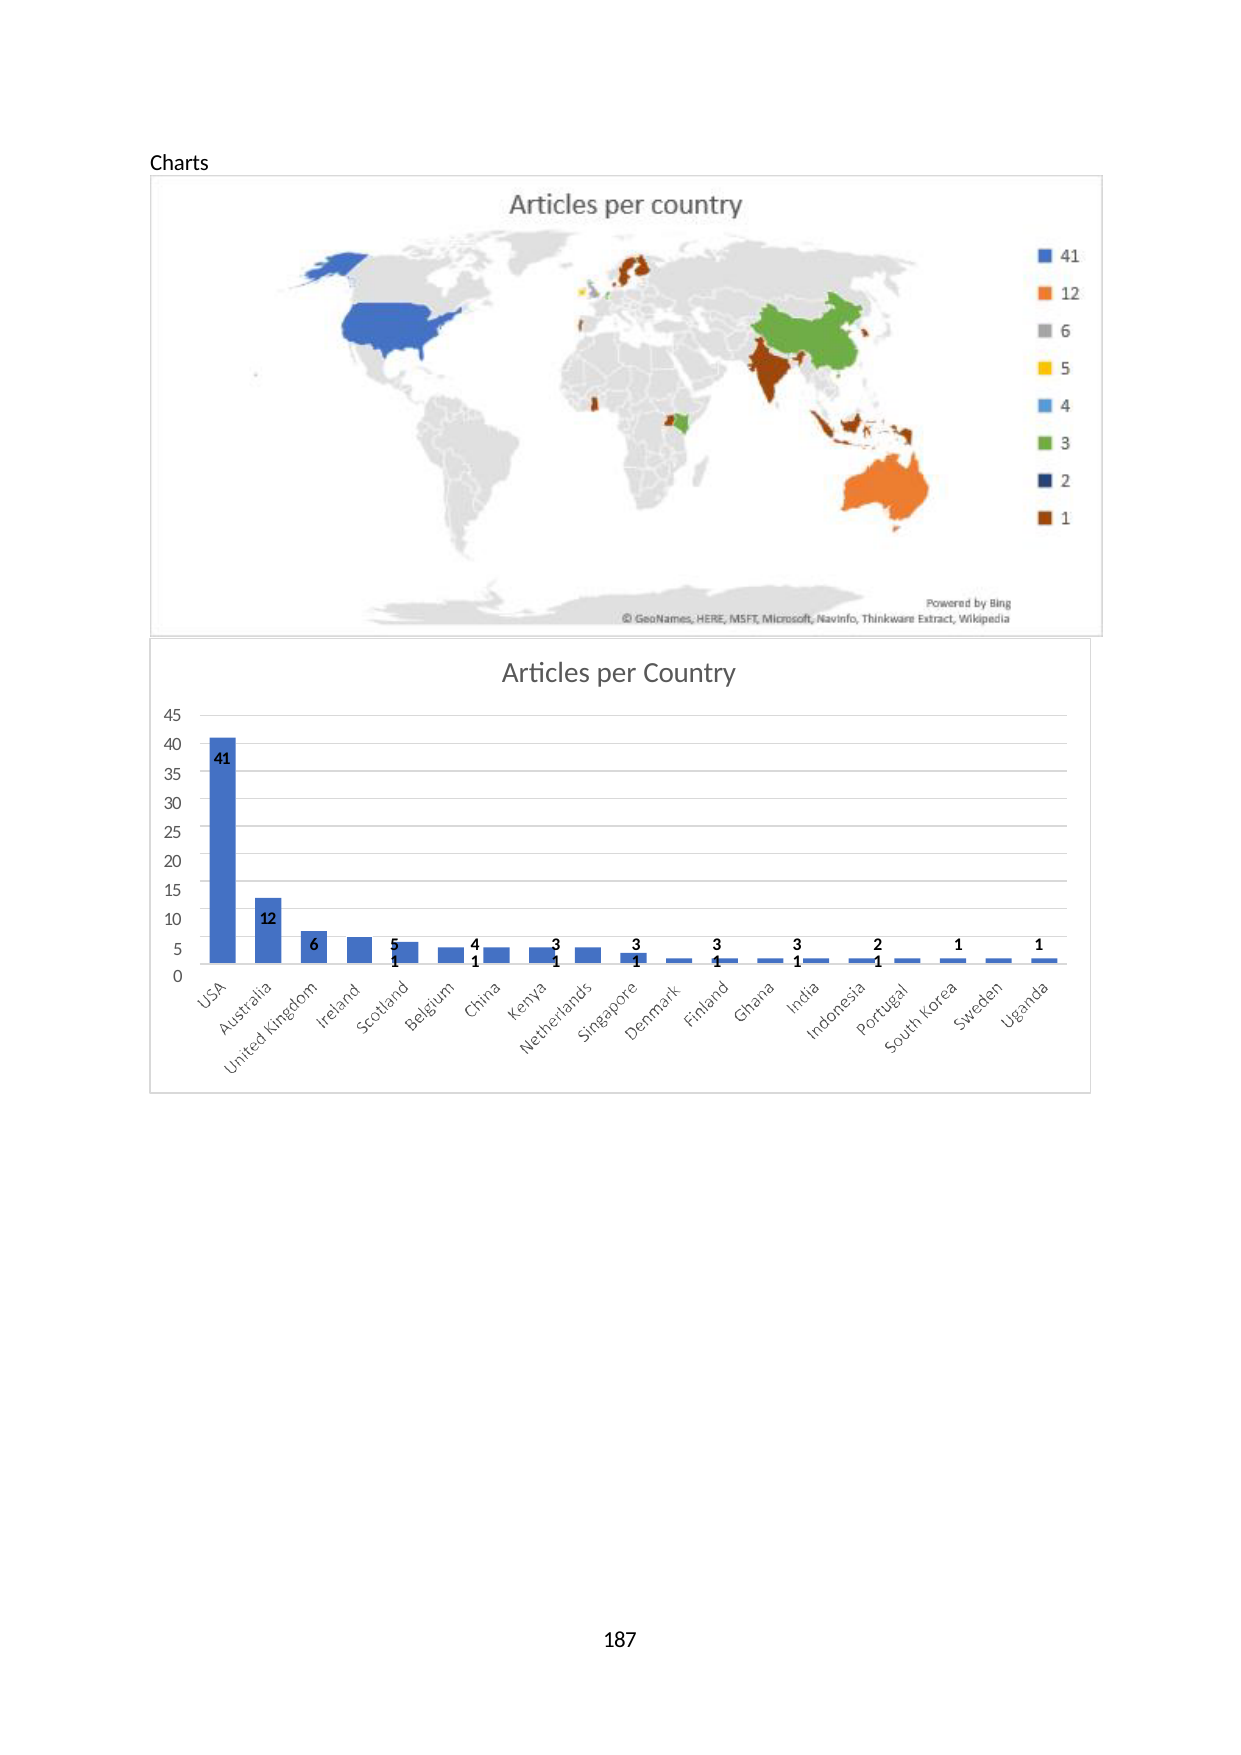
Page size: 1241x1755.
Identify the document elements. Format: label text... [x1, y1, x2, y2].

text Charts [150, 148, 1103, 175]
